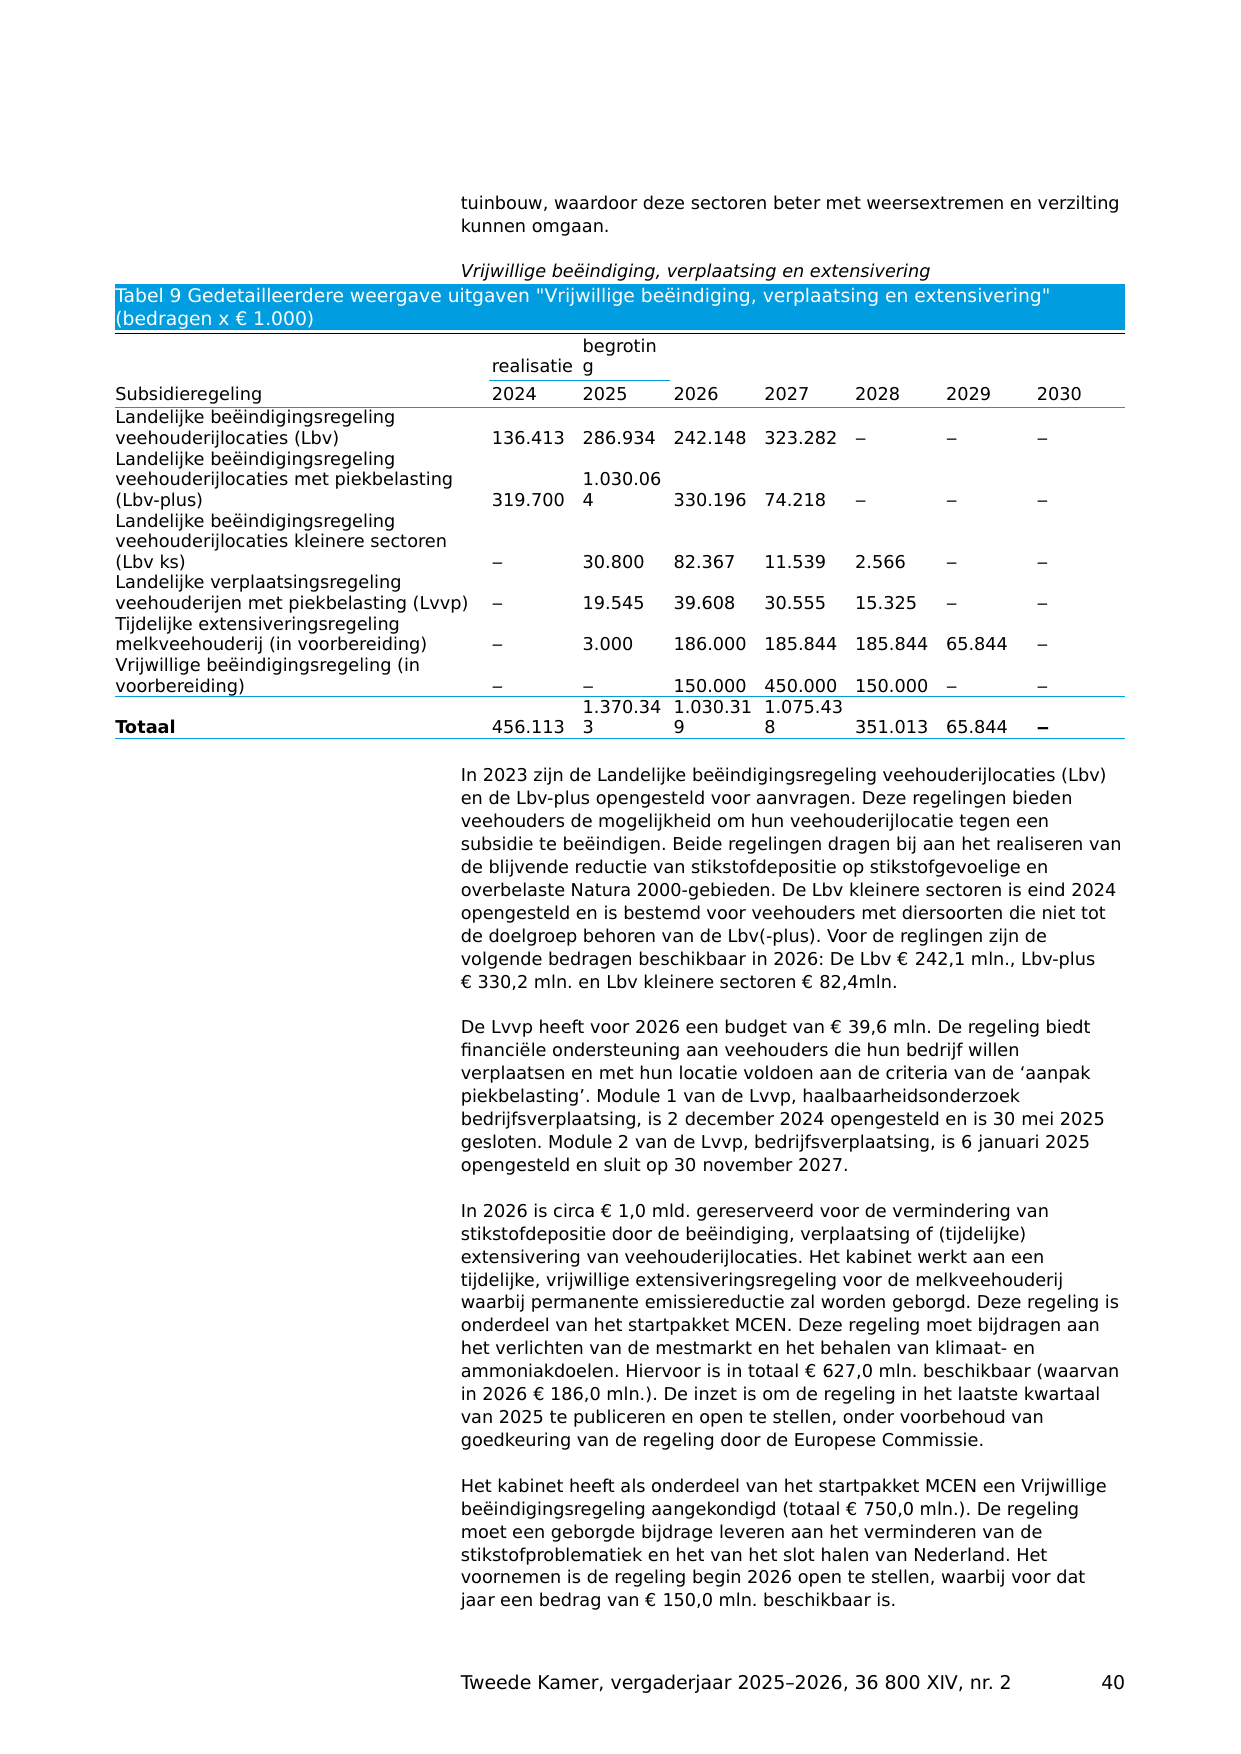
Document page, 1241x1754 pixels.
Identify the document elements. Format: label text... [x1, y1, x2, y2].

table_cell 74.218 [761, 449, 852, 511]
text Vrijwillige beëindiging, verplaatsing en extensivering [461, 259, 1125, 282]
table_cell 82.367 [670, 511, 761, 572]
table_cell 65.844 [943, 697, 1034, 738]
table_cell 2025 [580, 381, 670, 407]
text De Lvvp heeft voor 2026 een budget van € 39,6 mln. De regeling biedt financiële ondersteuning aan veehouders die hun bedrijf willen verplaatsen en met hun locatie voldoen aan de criteria van de ‘aanpak piekbelasting’. Module 1 van de Lvvp, haalbaarheidsonderzoek bedrijfsverplaatsing, is 2 december 2024 opengesteld en is 30 mei 2025 gesloten. Module 2 van de Lvvp, bedrijfsverplaatsing, is 6 januari 2025 opengesteld en sluit op 30 november 2027. [461, 1016, 1125, 1176]
table_cell ‒ [943, 511, 1034, 572]
table_cell 30.555 [761, 573, 852, 614]
table_cell 2028 [852, 380, 943, 407]
table_cell ‒ [489, 511, 579, 572]
table_cell 2024 [489, 381, 579, 407]
table_cell Vrijwillige beëindigingsregeling (in voorbereiding) [115, 655, 489, 696]
table_cell ‒ [1034, 697, 1125, 738]
table_cell Totaal [115, 697, 489, 738]
table_cell 1.370.343 [580, 697, 670, 738]
table_cell begroting [580, 334, 670, 380]
table_cell ‒ [489, 614, 579, 655]
table_cell Subsidieregeling [115, 380, 489, 407]
table_cell ‒ [1034, 573, 1125, 614]
table_cell 2030 [1034, 380, 1125, 407]
table_cell ‒ [943, 408, 1034, 449]
table_cell 323.282 [761, 408, 852, 449]
table_cell ‒ [852, 449, 943, 511]
table_cell ‒ [1034, 449, 1125, 511]
table_cell 286.934 [580, 408, 670, 449]
table_cell ‒ [852, 408, 943, 449]
table_cell Landelijke verplaatsingsregeling veehouderijen met piekbelasting (Lvvp) [115, 573, 489, 614]
table_cell 3.000 [580, 614, 670, 655]
table_cell 351.013 [852, 697, 943, 738]
table_cell 186.000 [670, 614, 761, 655]
table_cell [761, 334, 852, 380]
table_cell Landelijke beëindigingsregeling veehouderijlocaties (Lbv) [115, 408, 489, 449]
table_cell ‒ [943, 655, 1034, 696]
text In 2023 zijn de Landelĳke beëindigingsregeling veehouderĳlocaties (Lbv) en de Lbv-plus opengesteld voor aanvragen. Deze regelingen bieden veehouders de mogelijkheid om hun veehouderĳlocatie tegen een subsidie te beëindigen. Beide regelingen dragen bij aan het realiseren van de blijvende reductie van stikstofdepositie op stikstofgevoelige en overbelaste Natura 2000-gebieden. De Lbv kleinere sectoren is eind 2024 opengesteld en is bestemd voor veehouders met diersoorten die niet tot de doelgroep behoren van de Lbv(-plus). Voor de reglingen zijn de volgende bedragen beschikbaar in 2026: De Lbv € 242,1 mln., Lbv-plus € 330,2 mln. en Lbv kleinere sectoren € 82,4mln. [461, 763, 1125, 993]
table_cell 2.566 [852, 511, 943, 572]
table_cell ‒ [943, 573, 1034, 614]
table_cell 2029 [943, 380, 1034, 407]
table_cell 30.800 [580, 511, 670, 572]
table_cell Landelijke beëindigingsregeling veehouderijlocaties met piekbelasting (Lbv-plus) [115, 449, 489, 511]
table_cell 15.325 [852, 573, 943, 614]
table_cell [943, 334, 1034, 380]
table_cell 65.844 [943, 614, 1034, 655]
table_cell 1.075.438 [761, 697, 852, 738]
table_cell ‒ [1034, 511, 1125, 572]
table_cell ‒ [1034, 655, 1125, 696]
table_cell [670, 334, 761, 380]
table_cell 19.545 [580, 573, 670, 614]
table_cell 150.000 [852, 655, 943, 696]
table_cell 185.844 [761, 614, 852, 655]
table_cell [115, 334, 489, 380]
table_cell 450.000 [761, 655, 852, 696]
table_cell 319.700 [489, 449, 579, 511]
table_cell [1034, 334, 1125, 380]
table_cell ‒ [489, 573, 579, 614]
table_cell 2027 [761, 380, 852, 407]
table_cell 185.844 [852, 614, 943, 655]
table_cell realisatie [489, 334, 579, 380]
table_cell 11.539 [761, 511, 852, 572]
table_cell 1.030.319 [670, 697, 761, 738]
text Het kabinet heeft als onderdeel van het startpakket MCEN een Vrijwillige beëindigingsregeling aangekondigd (totaal € 750,0 mln.). De regeling moet een geborgde bijdrage leveren aan het verminderen van de stikstofproblematiek en het van het slot halen van Nederland. Het voornemen is de regeling begin 2026 open te stellen, waarbij voor dat jaar een bedrag van € 150,0 mln. beschikbaar is. [461, 1474, 1125, 1611]
table_cell Landelijke beëindigingsregeling veehouderijlocaties kleinere sectoren (Lbv ks) [115, 511, 489, 572]
text In 2026 is circa € 1,0 mld. gereserveerd voor de vermindering van stikstofdepositie door de beëindiging, verplaatsing of (tijdelijke) extensivering van veehouderĳlocaties. Het kabinet werkt aan een tijdelijke, vrijwillige extensiveringsregeling voor de melkveehouderij waarbij permanente emissiereductie zal worden geborgd. Deze regeling is onderdeel van het startpakket MCEN. Deze regeling moet bijdragen aan het verlichten van de mestmarkt en het behalen van klimaat- en ammoniakdoelen. Hiervoor is in totaal € 627,0 mln. beschikbaar (waarvan in 2026 € 186,0 mln.). De inzet is om de regeling in het laatste kwartaal van 2025 te publiceren en open te stellen, onder voorbehoud van goedkeuring van de regeling door de Europese Commissie. [461, 1199, 1125, 1451]
table_cell Tijdelijke extensiveringsregeling melkveehouderij (in voorbereiding) [115, 614, 489, 655]
table_cell 330.196 [670, 449, 761, 511]
table_cell 150.000 [670, 655, 761, 696]
table_cell 456.113 [489, 697, 579, 738]
table_cell 242.148 [670, 408, 761, 449]
table_cell 136.413 [489, 408, 579, 449]
table_cell [852, 334, 943, 380]
text tuinbouw, waardoor deze sectoren beter met weersextremen en verzilting kunnen omgaan. [461, 191, 1125, 237]
table_cell ‒ [1034, 408, 1125, 449]
table_cell ‒ [580, 655, 670, 696]
table_cell ‒ [1034, 614, 1125, 655]
table_cell ‒ [943, 449, 1034, 511]
table_cell ‒ [489, 655, 579, 696]
table_cell 2026 [670, 380, 761, 407]
table_cell 1.030.064 [580, 449, 670, 511]
table_cell 39.608 [670, 573, 761, 614]
